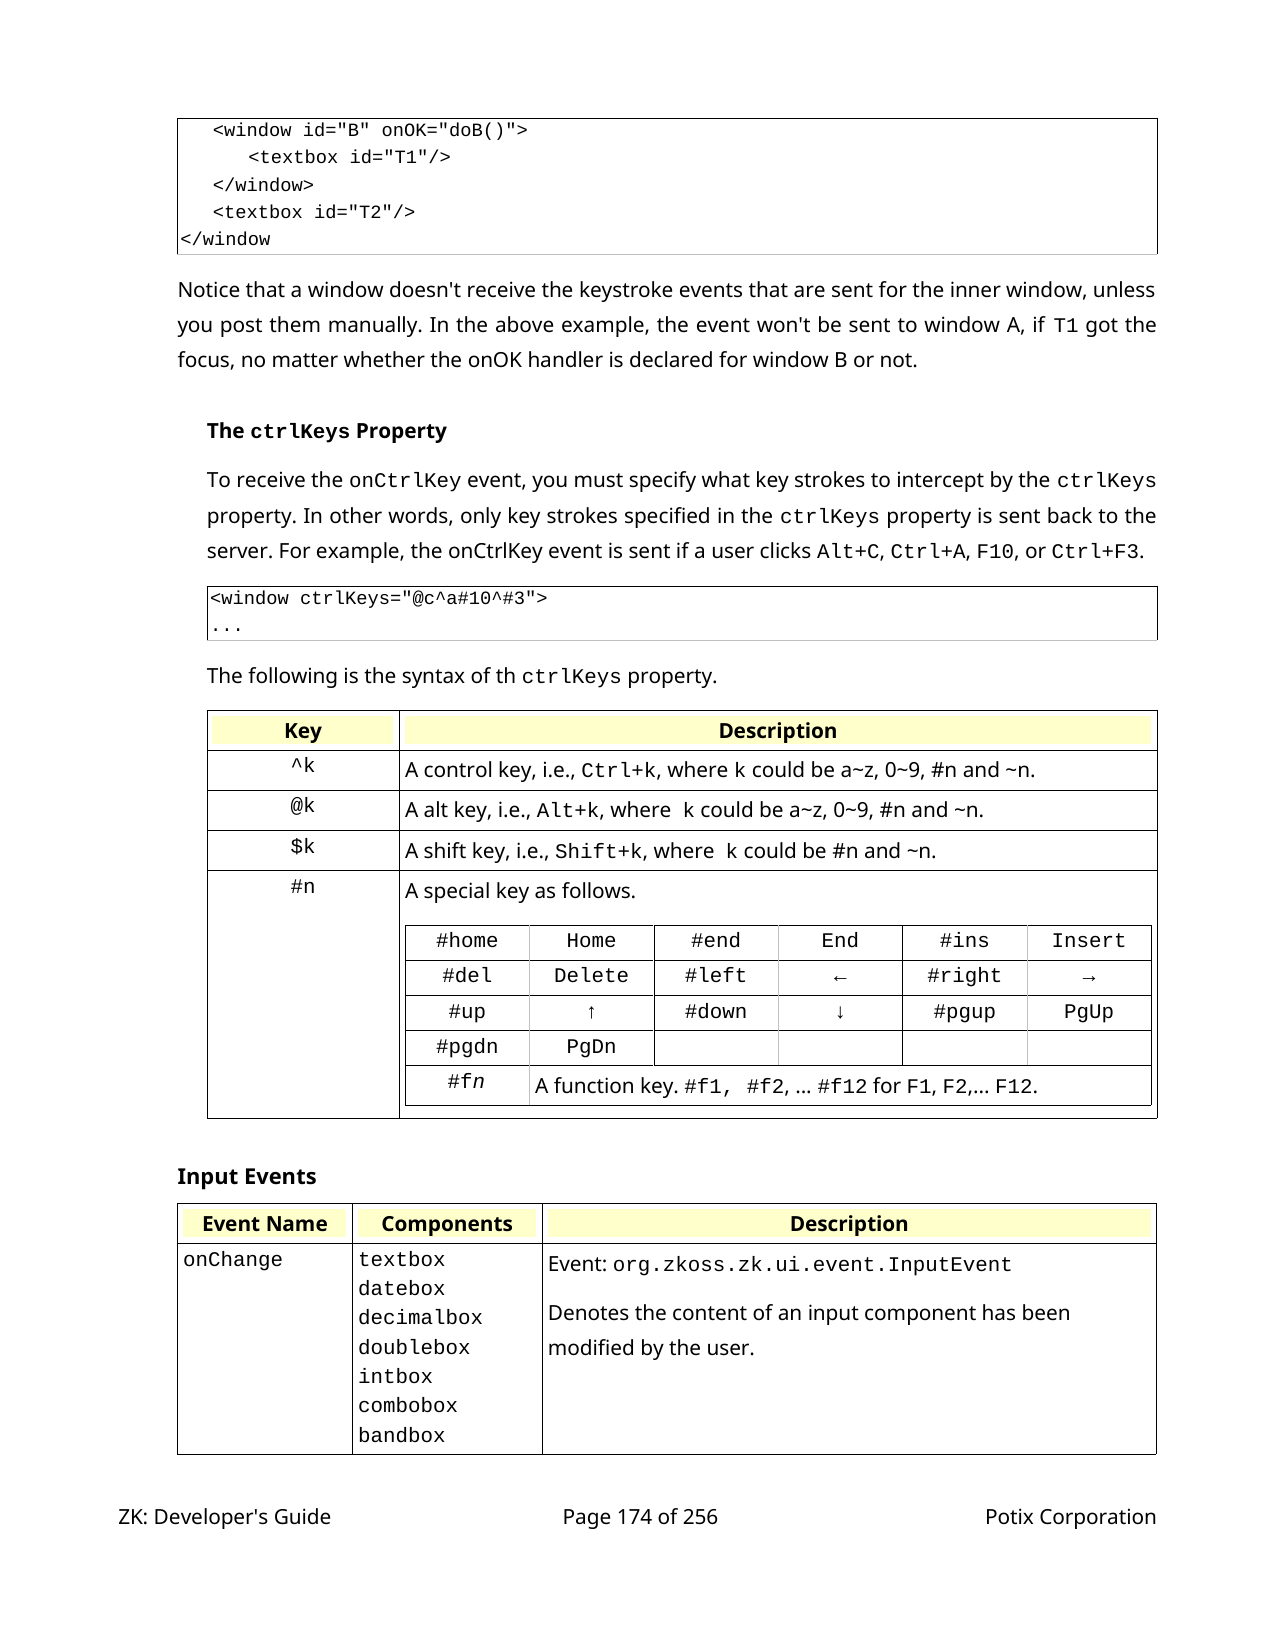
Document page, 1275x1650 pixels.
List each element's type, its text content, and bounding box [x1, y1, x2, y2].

text Notice that a window doesn't receive the keystroke events that are sent for the inner window, unless you post them manually. In the above example, the event won't be sent to window A, if T1 got the focus, no matter whether the onOK handler is declared for window B or not. [177, 275, 1157, 374]
text </window [178, 227, 1157, 254]
table_cell #del [406, 961, 529, 995]
table_cell #n [208, 871, 399, 1118]
table_header Insert [1028, 926, 1151, 960]
table_header Description [543, 1204, 1156, 1243]
table_header Description [400, 711, 1157, 750]
table_cell [779, 1031, 902, 1065]
subtitle The ctrlKeys Property [207, 416, 1157, 445]
table_cell #pgdn [406, 1031, 529, 1065]
table_header Event Name [178, 1204, 352, 1243]
table_cell PgUp [1028, 996, 1151, 1030]
text To receive the onCtrlKey event, you must specify what key strokes to intercept by the ctrlKeys property. In other words, only key strokes specified in the ctrlKeys property is sent back to the server. For example, the onCtrlKey event is sent if a user clicks Alt+C, Ctrl+A, F10, or Ctrl+F3. [207, 465, 1157, 565]
table_cell → [1028, 961, 1151, 995]
table_cell ↓ [779, 996, 902, 1030]
table_cell $k [208, 831, 399, 870]
table_cell Delete [530, 961, 653, 995]
table_header Key [208, 711, 399, 750]
text </window> [178, 172, 1157, 197]
table_cell ↑ [530, 996, 653, 1030]
text The following is the syntax of th ctrlKeys property. [207, 661, 1157, 689]
table_cell A alt key, i.e., Alt+k, where k could be a~z, 0~9, #n and ~n. [400, 791, 1157, 830]
table_cell [1028, 1031, 1151, 1065]
table_cell #pgup [903, 996, 1027, 1030]
table_header #end [655, 926, 778, 960]
table_cell #up [406, 996, 529, 1030]
table_header Home [530, 926, 653, 960]
table_cell ^k [208, 751, 399, 790]
table_cell #fn [406, 1066, 529, 1105]
table_header Components [353, 1204, 542, 1243]
table_header #home [406, 926, 529, 960]
text <textbox id="T2"/> [178, 200, 1157, 224]
table_cell [655, 1031, 778, 1065]
table_header #ins [903, 926, 1027, 960]
subtitle Input Events [177, 1161, 1157, 1191]
table_cell onChange [178, 1244, 352, 1454]
table_cell A shift key, i.e., Shift+k, where k could be #n and ~n. [400, 831, 1157, 870]
table_cell @k [208, 791, 399, 830]
table_cell #left [655, 961, 778, 995]
table_cell A function key. #f1, #f2, ... #f12 for F1, F2,... F12. [530, 1066, 1151, 1105]
table_cell [903, 1031, 1027, 1065]
table_cell ← [779, 961, 902, 995]
table_cell #down [655, 996, 778, 1030]
table_cell Event: org.zkoss.zk.ui.event.InputEvent Denotes the content of an input component has been modified by the user. [543, 1244, 1156, 1454]
table_cell A control key, i.e., Ctrl+k, where k could be a~z, 0~9, #n and ~n. [400, 751, 1157, 790]
table_cell A special key as follows. [400, 871, 1157, 1118]
text <textbox id="T1"/> [178, 145, 1157, 169]
table_cell textbox datebox decimalbox doublebox intbox combobox bandbox [353, 1244, 542, 1454]
table_cell PgDn [530, 1031, 653, 1065]
text ... [208, 613, 1157, 640]
text <window id="B" onOK="doB()"> [178, 119, 1157, 142]
table_header End [779, 926, 902, 960]
text <window ctrlKeys="@c^a#10^#3"> [208, 587, 1157, 610]
table_cell #right [903, 961, 1027, 995]
